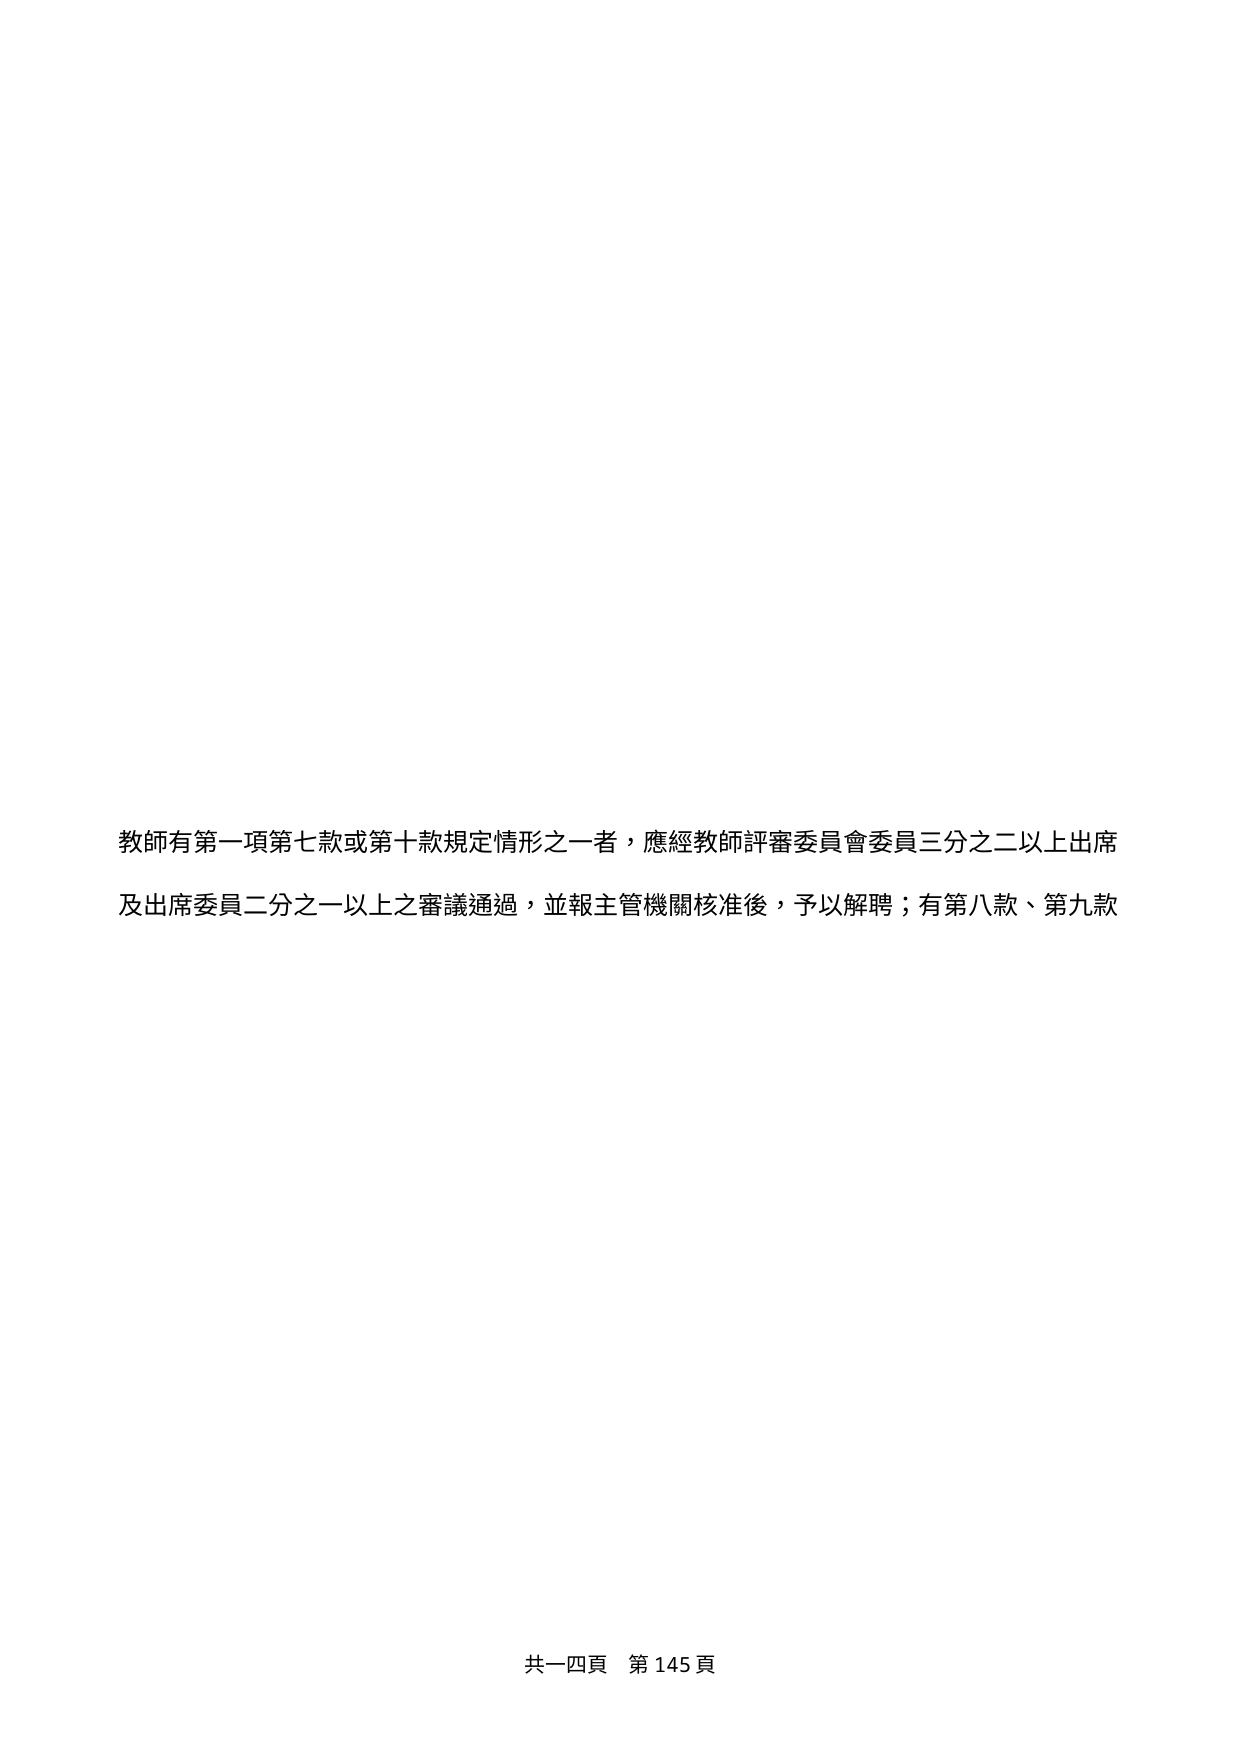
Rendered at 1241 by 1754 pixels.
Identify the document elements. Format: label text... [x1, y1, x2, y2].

text 教師有第一項第七款或第十款規定情形之一者，應經教師評審委員會委員三分之二以上出席及出席委員二分之一以上之審議通過，並報主管機關核准後，予以解聘；有第八款、第九款 [118, 799, 1122, 924]
